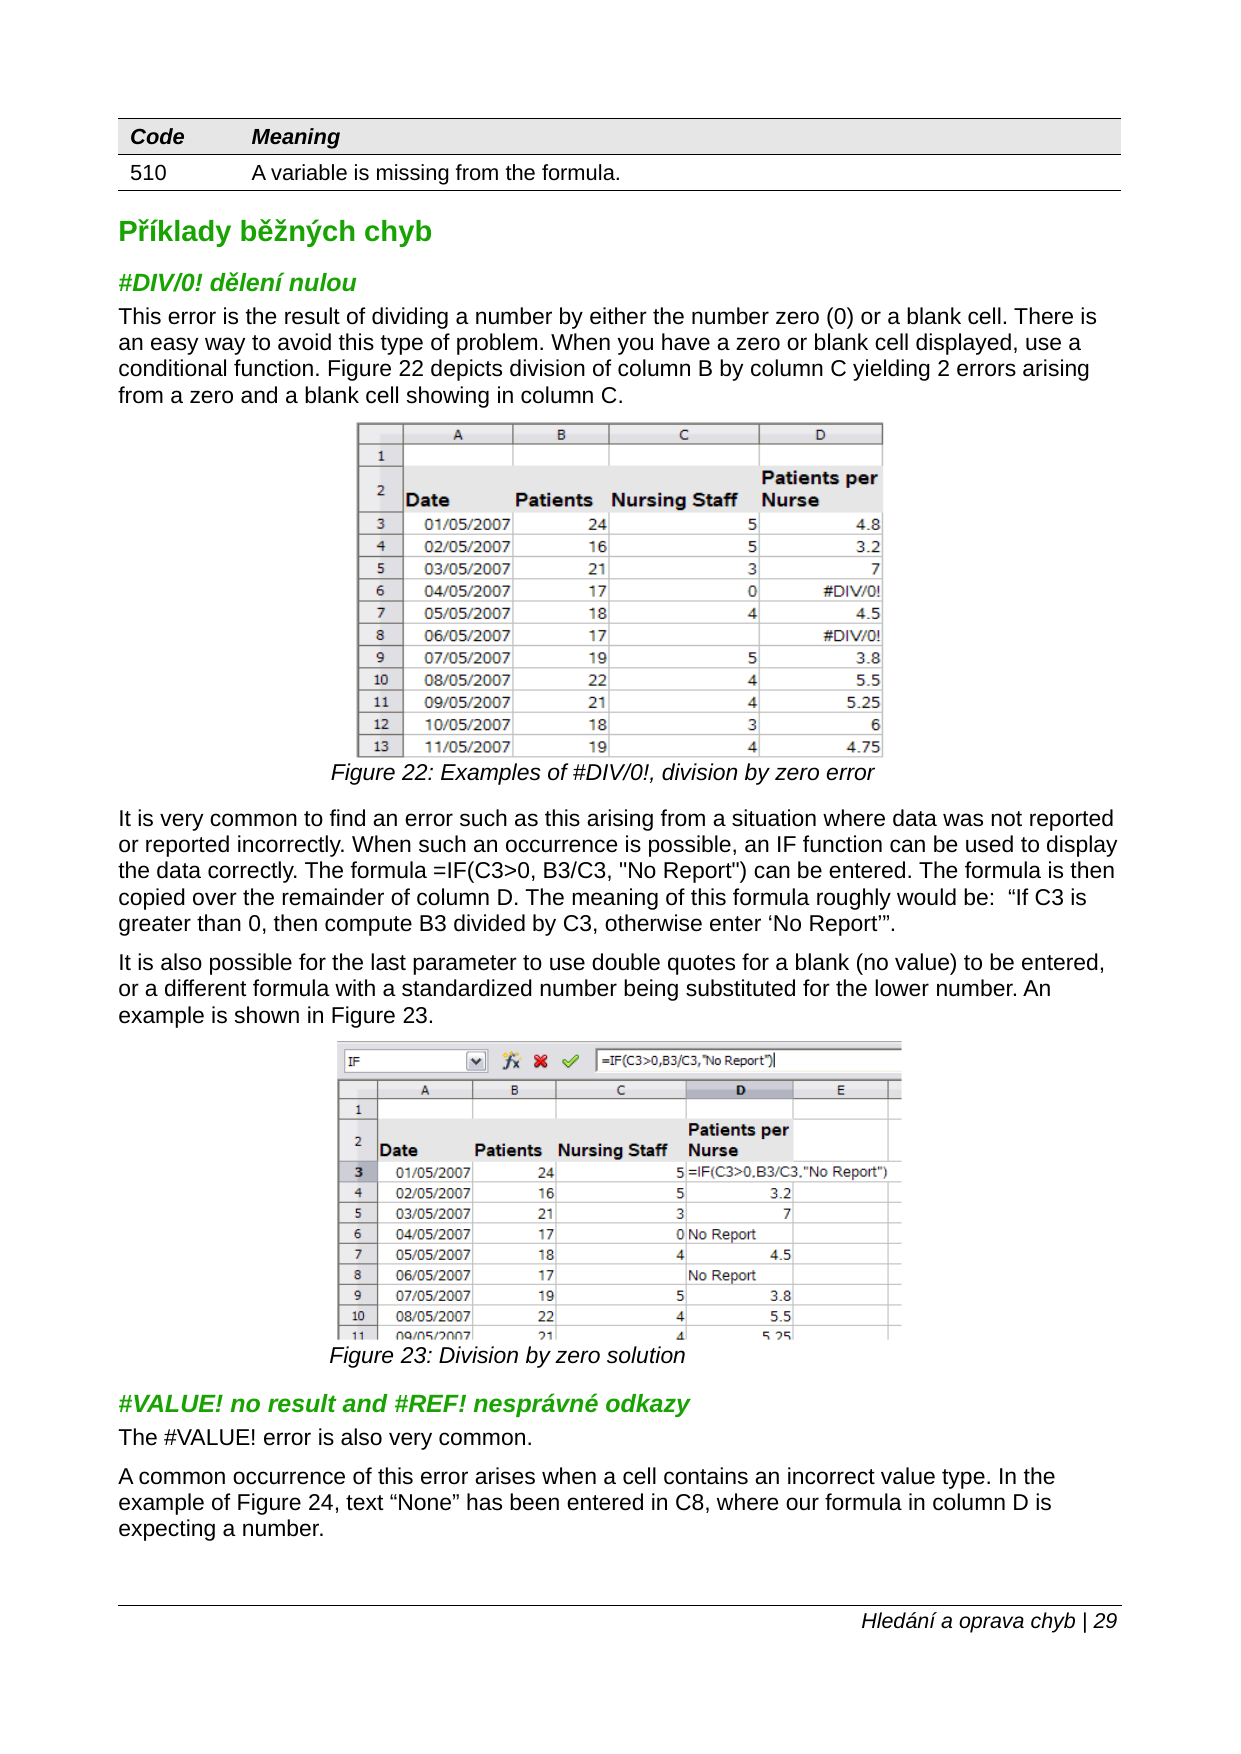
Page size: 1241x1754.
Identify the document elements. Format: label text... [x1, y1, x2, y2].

text A common occurrence of this error arises when a cell contains an incorrect value type. In the example of Figure 24, text “None” has been entered in C8, where our formula in column D is expecting a number. [118, 1463, 1122, 1542]
picture [336, 1040, 904, 1342]
subtitle Příklady běžných chyb [118, 214, 1122, 247]
text Figure 23: Division by zero solution [329, 1342, 911, 1368]
text It is also possible for the last parameter to use double quotes for a blank (no value) to be entered, or a different formula with a standardized number being substituted for the lower number. An example is shown in Figure 23. [118, 949, 1122, 1028]
text Figure 22: Examples of #DIV/0!, division by zero error [331, 421, 910, 786]
subtitle #DIV/0! dělení nulou [118, 268, 1122, 297]
table_header Code [118, 119, 240, 154]
picture [354, 420, 886, 760]
table_cell 510 [118, 155, 240, 190]
text It is very common to find an error such as this arising from a situation where data was not reported or reported incorrectly. When such an occurrence is possible, an IF function can be used to display the data correctly. The formula =IF(C3>0, B3/C3, "No Report") can be entered. The formula is then copied over the remainder of column D. The meaning of this formula roughly would be: “If C3 is greater than 0, then compute B3 divided by C3, otherwise enter ‘No Report’”. [118, 805, 1122, 936]
text The #VALUE! error is also very common. [118, 1424, 1122, 1450]
table_cell A variable is missing from the formula. [240, 155, 1121, 190]
subtitle #VALUE! no result and #REF! nesprávné odkazy [118, 1389, 1122, 1418]
text This error is the result of dividing a number by either the number zero (0) or a blank cell. There is an easy way to avoid this type of problem. When you have a zero or blank cell displayed, use a conditional function. Figure 22 depicts division of column B by column C yielding 2 errors arising from a zero and a blank cell showing in column C. [118, 303, 1122, 408]
table_header Meaning [240, 119, 1121, 154]
